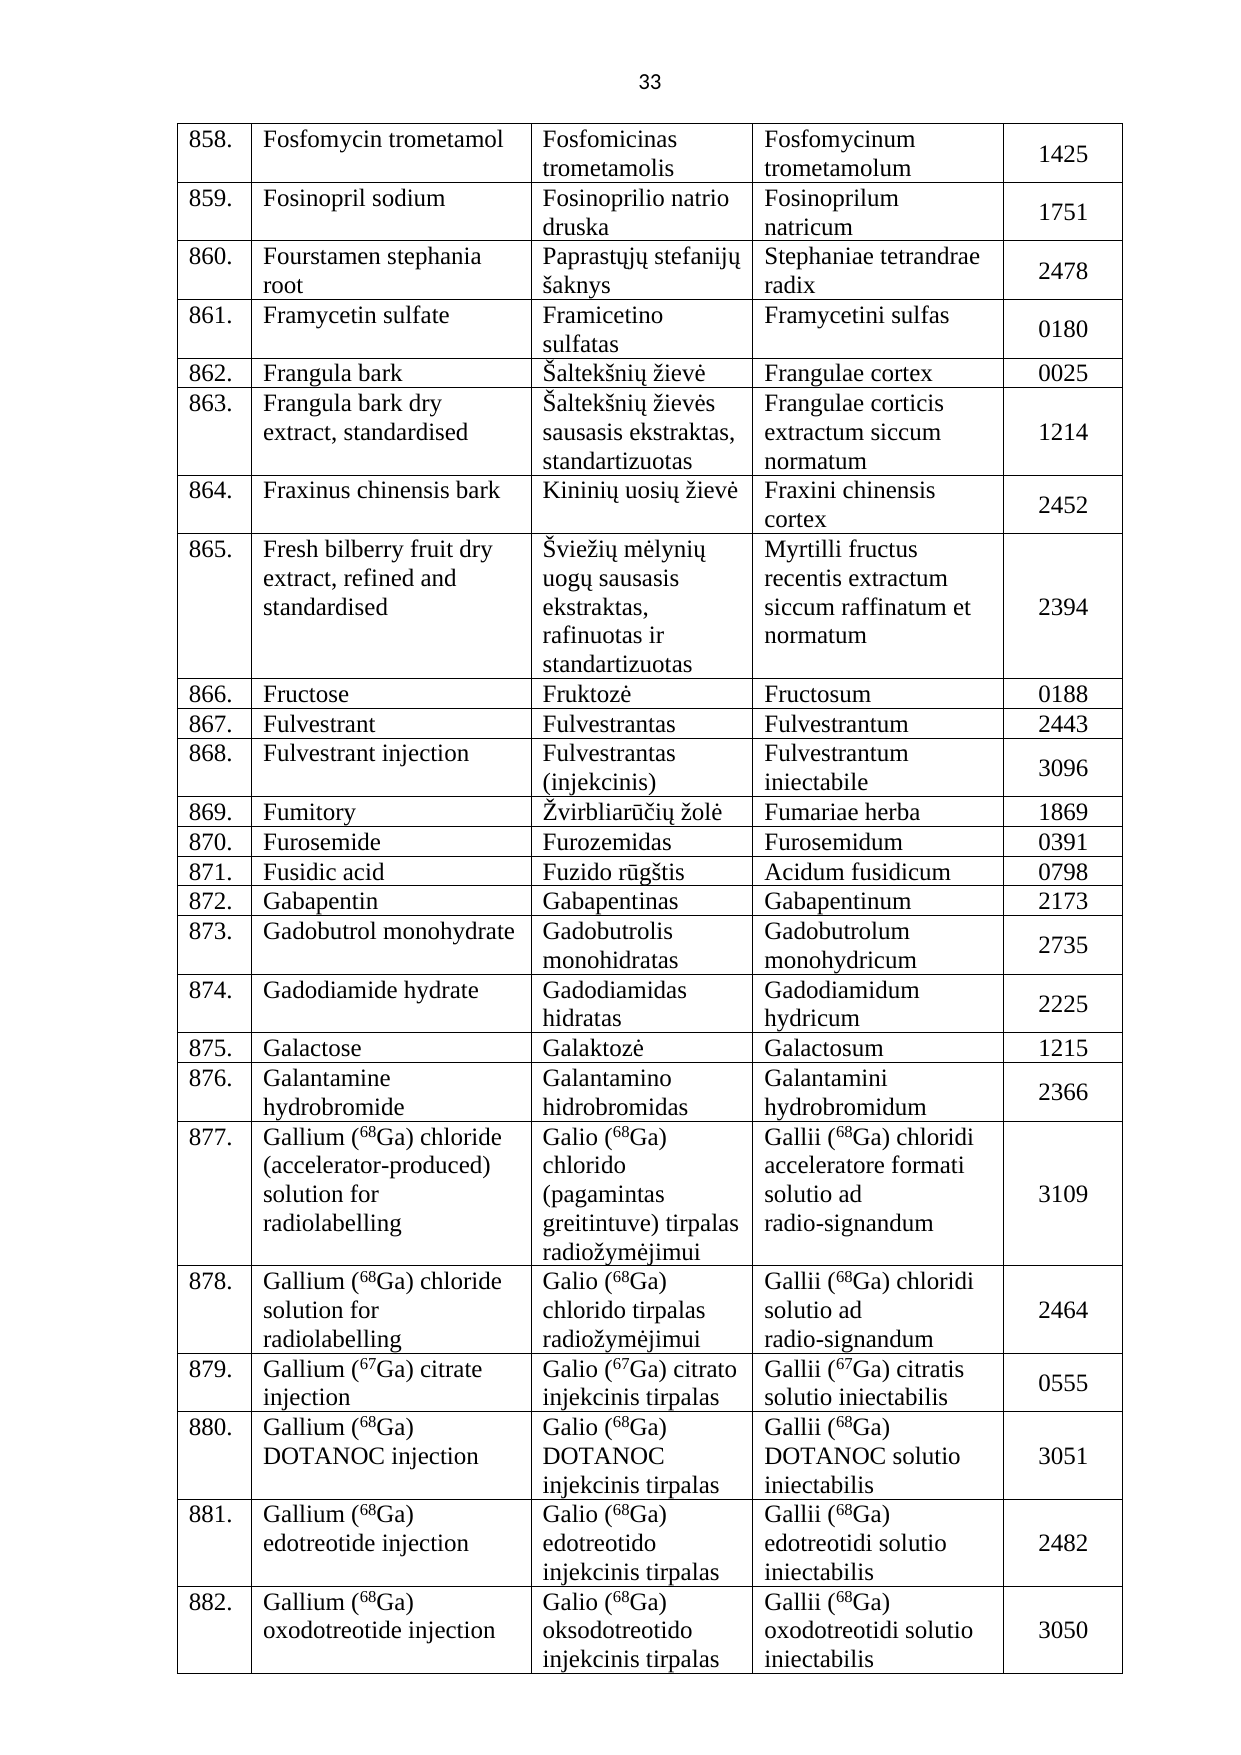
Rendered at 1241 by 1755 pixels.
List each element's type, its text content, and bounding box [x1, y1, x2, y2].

table_cell 0025 [1004, 359, 1122, 387]
table_cell Fumitory [252, 797, 531, 826]
table_cell Fruktozė [532, 679, 752, 708]
table_cell Gabapentin [252, 886, 531, 915]
table_cell 859. [178, 183, 251, 240]
table_cell Fraxini chinensis cortex [753, 476, 1003, 533]
table_cell Kininių uosių žievė [532, 476, 752, 533]
table_cell Gadobutrolis monohidratas [532, 916, 752, 974]
table_cell Gadobutrol monohydrate [252, 916, 531, 974]
table_cell 863. [178, 388, 251, 474]
table_cell 2452 [1004, 476, 1122, 533]
table_cell Galactosum [753, 1033, 1003, 1062]
table_cell Fulvestrantum iniectabile [753, 739, 1003, 796]
table_cell 879. [178, 1354, 251, 1411]
table_cell 860. [178, 241, 251, 299]
table_cell Gabapentinas [532, 886, 752, 915]
table_cell Gadobutrolum monohydricum [753, 916, 1003, 974]
table_cell Fosinopril sodium [252, 183, 531, 240]
table_cell Fuzido rūgštis [532, 857, 752, 885]
table_cell Galantamini hydrobromidum [753, 1063, 1003, 1121]
table_cell 875. [178, 1033, 251, 1062]
table_cell Framycetini sulfas [753, 300, 1003, 357]
table_cell 1425 [1004, 124, 1122, 182]
table_cell Acidum fusidicum [753, 857, 1003, 885]
table_cell 1215 [1004, 1033, 1122, 1062]
table_cell 880. [178, 1412, 251, 1498]
table_cell Gallii (68Ga) chloridi acceleratore formati solutio ad radio‑signandum [753, 1122, 1003, 1265]
table_cell Fulvestrantas (injekcinis) [532, 739, 752, 796]
table_cell 1869 [1004, 797, 1122, 826]
table_cell Gallium (68Ga) chloride (accelerator‑produced) solution for radiolabelling [252, 1122, 531, 1265]
table_cell Fusidic acid [252, 857, 531, 885]
table_cell Fulvestrantas [532, 709, 752, 737]
table_cell 876. [178, 1063, 251, 1121]
table_cell Furosemidum [753, 827, 1003, 856]
table_cell 3051 [1004, 1412, 1122, 1498]
table_cell Galantamino hidrobromidas [532, 1063, 752, 1121]
table_cell Fraxinus chinensis bark [252, 476, 531, 533]
table_cell 0555 [1004, 1354, 1122, 1411]
table_cell 871. [178, 857, 251, 885]
table_cell Framicetino sulfatas [532, 300, 752, 357]
table_cell Galactose [252, 1033, 531, 1062]
table_cell Gallium (68Ga) DOTANOC injection [252, 1412, 531, 1498]
table_cell Fructose [252, 679, 531, 708]
table_cell 865. [178, 534, 251, 678]
table_cell 1214 [1004, 388, 1122, 474]
table_cell 882. [178, 1587, 251, 1673]
table_cell Gallii (67Ga) citratis solutio iniectabilis [753, 1354, 1003, 1411]
table_cell 862. [178, 359, 251, 387]
table_cell 864. [178, 476, 251, 533]
table_cell 1751 [1004, 183, 1122, 240]
table_cell 0391 [1004, 827, 1122, 856]
table_cell Galio (67Ga) citrato injekcinis tirpalas [532, 1354, 752, 1411]
table_cell Gallium (68Ga) oxodotreotide injection [252, 1587, 531, 1673]
table_cell 868. [178, 739, 251, 796]
table_cell Fumariae herba [753, 797, 1003, 826]
table_cell Galaktozė [532, 1033, 752, 1062]
table_cell 881. [178, 1500, 251, 1586]
table_cell Gallii (68Ga) oxodotreotidi solutio iniectabilis [753, 1587, 1003, 1673]
table_cell Galio (68Ga) DOTANOC injekcinis tirpalas [532, 1412, 752, 1498]
table_cell 3109 [1004, 1122, 1122, 1265]
table_cell Fourstamen stephania root [252, 241, 531, 299]
table_cell 2464 [1004, 1266, 1122, 1353]
table_cell Paprastųjų stefanijų šaknys [532, 241, 752, 299]
table_cell 3050 [1004, 1587, 1122, 1673]
table_cell 2478 [1004, 241, 1122, 299]
table_cell Myrtilli fructus recentis extractum siccum raffinatum et normatum [753, 534, 1003, 678]
table_cell Gallium (68Ga) edotreotide injection [252, 1500, 531, 1586]
table_cell 874. [178, 975, 251, 1032]
table_cell Fresh bilberry fruit dry extract, refined and standardised [252, 534, 531, 678]
table_cell Gallii (68Ga) DOTANOC solutio iniectabilis [753, 1412, 1003, 1498]
table_cell Frangulae corticis extractum siccum normatum [753, 388, 1003, 474]
table_cell Galio (68Ga) chlorido (pagamintas greitintuve) tirpalas radiožymėjimui [532, 1122, 752, 1265]
table_cell Galio (68Ga) edotreotido injekcinis tirpalas [532, 1500, 752, 1586]
table_cell Fosfomycin trometamol [252, 124, 531, 182]
table_cell 873. [178, 916, 251, 974]
table_cell Šaltekšnių žievės sausasis ekstraktas, standartizuotas [532, 388, 752, 474]
table_cell 858. [178, 124, 251, 182]
table_cell Fulvestrant [252, 709, 531, 737]
table_cell 2735 [1004, 916, 1122, 974]
table_cell Frangulae cortex [753, 359, 1003, 387]
table_cell 0188 [1004, 679, 1122, 708]
table_cell Frangula bark dry extract, standardised [252, 388, 531, 474]
table_cell Galio (68Ga) chlorido tirpalas radiožymėjimui [532, 1266, 752, 1353]
table_cell Furosemide [252, 827, 531, 856]
table_cell Fosinoprilum natricum [753, 183, 1003, 240]
table_cell 0798 [1004, 857, 1122, 885]
table_cell 2482 [1004, 1500, 1122, 1586]
table_cell Galio (68Ga) oksodotreotido injekcinis tirpalas [532, 1587, 752, 1673]
table_cell 2366 [1004, 1063, 1122, 1121]
table_cell Gadodiamide hydrate [252, 975, 531, 1032]
table_cell Gadodiamidas hidratas [532, 975, 752, 1032]
table_cell Gallium (68Ga) chloride solution for radiolabelling [252, 1266, 531, 1353]
table_cell 2394 [1004, 534, 1122, 678]
table_cell Gadodiamidum hydricum [753, 975, 1003, 1032]
table_cell 2225 [1004, 975, 1122, 1032]
table_cell 870. [178, 827, 251, 856]
table_cell Furozemidas [532, 827, 752, 856]
table_cell Gallii (68Ga) chloridi solutio ad radio‑signandum [753, 1266, 1003, 1353]
table_cell Gabapentinum [753, 886, 1003, 915]
table_cell Žvirbliarūčių žolė [532, 797, 752, 826]
table_cell 878. [178, 1266, 251, 1353]
table_cell Fulvestrantum [753, 709, 1003, 737]
table_cell 872. [178, 886, 251, 915]
table_cell 861. [178, 300, 251, 357]
table_cell Šaltekšnių žievė [532, 359, 752, 387]
table_cell Fosinoprilio natrio druska [532, 183, 752, 240]
table_cell 2443 [1004, 709, 1122, 737]
table_cell 869. [178, 797, 251, 826]
table_cell 866. [178, 679, 251, 708]
table_cell 0180 [1004, 300, 1122, 357]
table_cell Fulvestrant injection [252, 739, 531, 796]
table_cell 2173 [1004, 886, 1122, 915]
table_cell 867. [178, 709, 251, 737]
table_cell Fosfomicinas trometamolis [532, 124, 752, 182]
table_cell Fructosum [753, 679, 1003, 708]
table_cell Gallii (68Ga) edotreotidi solutio iniectabilis [753, 1500, 1003, 1586]
table_cell Frangula bark [252, 359, 531, 387]
table_cell 3096 [1004, 739, 1122, 796]
table_cell Šviežių mėlynių uogų sausasis ekstraktas, rafinuotas ir standartizuotas [532, 534, 752, 678]
table_cell Fosfomycinum trometamolum [753, 124, 1003, 182]
table_cell Gallium (67Ga) citrate injection [252, 1354, 531, 1411]
table_cell Stephaniae tetrandrae radix [753, 241, 1003, 299]
table_cell 877. [178, 1122, 251, 1265]
table_cell Framycetin sulfate [252, 300, 531, 357]
table_cell Galantamine hydrobromide [252, 1063, 531, 1121]
